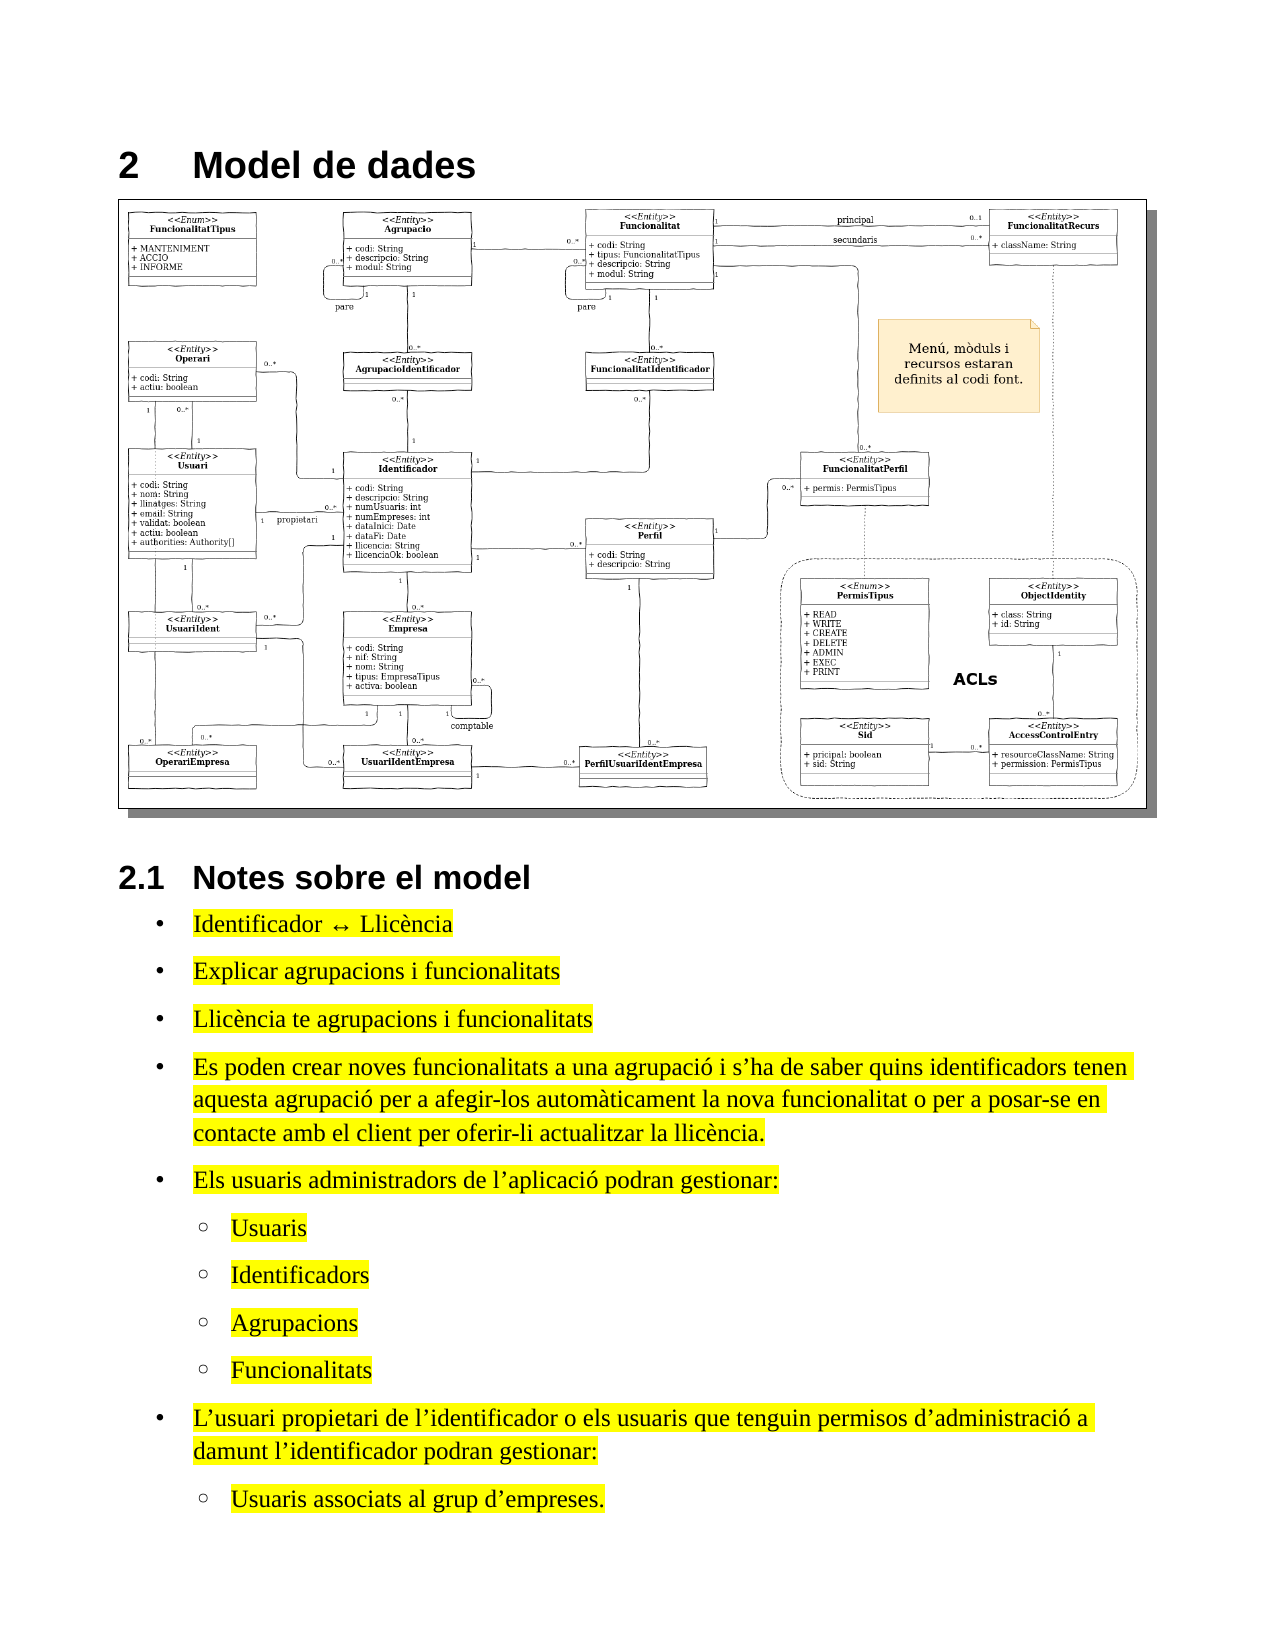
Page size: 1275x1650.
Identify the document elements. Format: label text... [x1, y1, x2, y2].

subtitle Model de dades [118, 143, 1157, 187]
list Llicència te agrupacions i funcionalitats [156, 1004, 1157, 1033]
list L’usuari propietari de l’identificador o els usuaris que tenguin permisos d’administració a damunt l’identificador podran gestionar: [156, 1403, 1157, 1465]
list Es poden crear noves funcionalitats a una agrupació i s’ha de saber quins identificadors tenen aquesta agrupació per a afegir-los automàticament la nova funcionalitat o per a posar-se en contacte amb el client per oferir-li actualitzar la llicència. [156, 1052, 1157, 1146]
list Identificador ↔ Llicència [156, 909, 1157, 937]
list Usuaris [193, 1213, 1157, 1242]
list Explicar agrupacions i funcionalitats [156, 956, 1157, 985]
list Usuaris associats al grup d’empreses. [193, 1484, 1157, 1513]
list Agrupacions [193, 1308, 1157, 1337]
list Els usuaris administradors de l’aplicació podran gestionar: [156, 1165, 1157, 1194]
picture [121, 202, 1144, 805]
list Funcionalitats [193, 1356, 1157, 1384]
subtitle Notes sobre el model [118, 858, 1157, 896]
list Identificadors [193, 1260, 1157, 1289]
